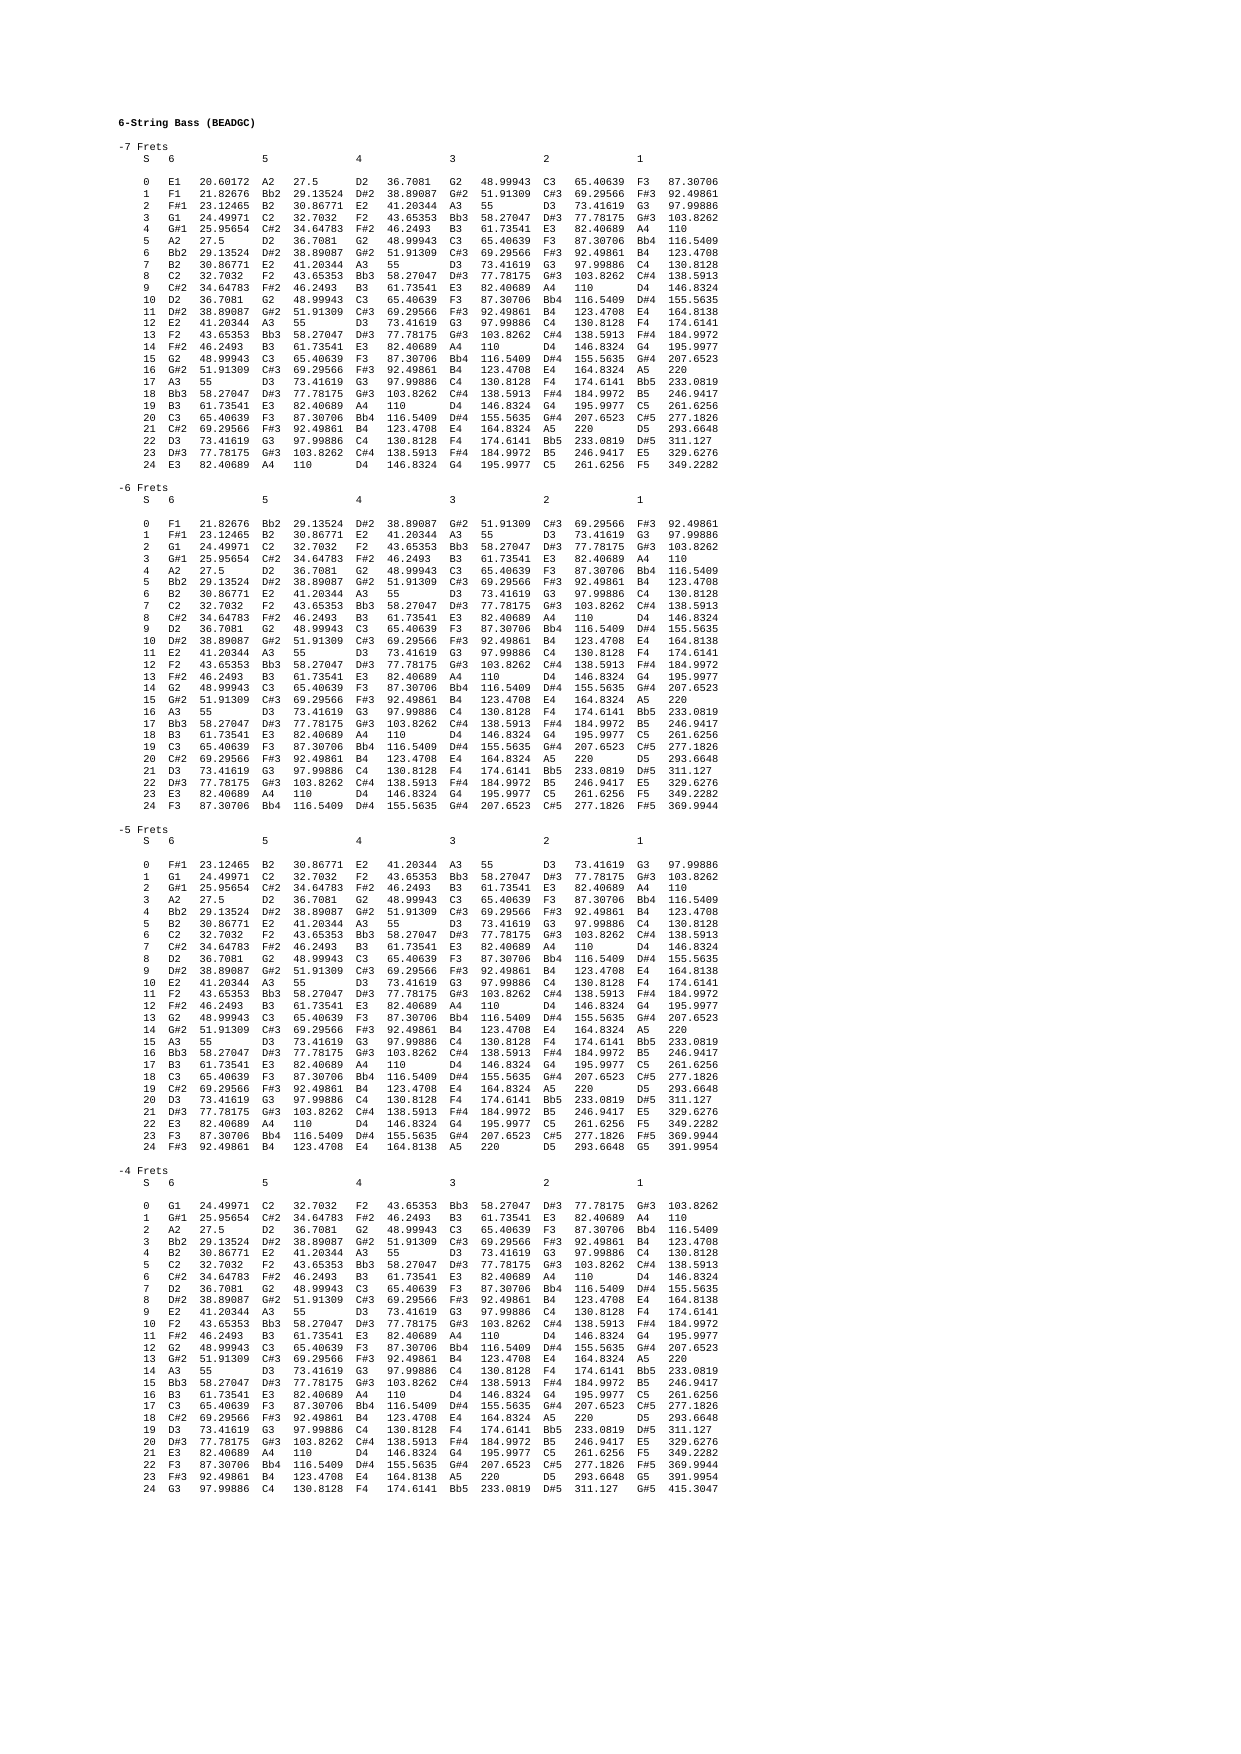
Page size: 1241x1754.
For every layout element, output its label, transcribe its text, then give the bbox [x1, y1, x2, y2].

text 9 E2 41.20344 A3 55 D3 73.41619 G3 97.99886 C4 130.8128 F4 174.6141 [118, 1307, 1122, 1319]
text 12 E2 41.20344 A3 55 D3 73.41619 G3 97.99886 C4 130.8128 F4 174.6141 [118, 318, 1122, 330]
text 2 F#1 23.12465 B2 30.86771 E2 41.20344 A3 55 D3 73.41619 G3 97.99886 [118, 201, 1122, 212]
text 15 G2 48.99943 C3 65.40639 F3 87.30706 Bb4 116.5409 D#4 155.5635 G#4 207.6523 [118, 353, 1122, 365]
text 9 C#2 34.64783 F#2 46.2493 B3 61.73541 E3 82.40689 A4 110 D4 146.8324 [118, 283, 1122, 295]
text 21 E3 82.40689 A4 110 D4 146.8324 G4 195.9977 C5 261.6256 F5 349.2282 [118, 1448, 1122, 1460]
text 23 F3 87.30706 Bb4 116.5409 D#4 155.5635 G#4 207.6523 C#5 277.1826 F#5 369.9944 [118, 1130, 1122, 1142]
text 3 G#1 25.95654 C#2 34.64783 F#2 46.2493 B3 61.73541 E3 82.40689 A4 110 [118, 554, 1122, 565]
text 6 C2 32.7032 F2 43.65353 Bb3 58.27047 D#3 77.78175 G#3 103.8262 C#4 138.5913 [118, 930, 1122, 942]
text 15 A3 55 D3 73.41619 G3 97.99886 C4 130.8128 F4 174.6141 Bb5 233.0819 [118, 1036, 1122, 1048]
text 11 F2 43.65353 Bb3 58.27047 D#3 77.78175 G#3 103.8262 C#4 138.5913 F#4 184.9972 [118, 989, 1122, 1001]
text 13 G#2 51.91309 C#3 69.29566 F#3 92.49861 B4 123.4708 E4 164.8324 A5 220 [118, 1354, 1122, 1366]
text 5 C2 32.7032 F2 43.65353 Bb3 58.27047 D#3 77.78175 G#3 103.8262 C#4 138.5913 [118, 1260, 1122, 1272]
text 21 D3 73.41619 G3 97.99886 C4 130.8128 F4 174.6141 Bb5 233.0819 D#5 311.127 [118, 766, 1122, 777]
text 2 G#1 25.95654 C#2 34.64783 F#2 46.2493 B3 61.73541 E3 82.40689 A4 110 [118, 883, 1122, 895]
text 4 Bb2 29.13524 D#2 38.89087 G#2 51.91309 C#3 69.29566 F#3 92.49861 B4 123.4708 [118, 907, 1122, 918]
text 8 D#2 38.89087 G#2 51.91309 C#3 69.29566 F#3 92.49861 B4 123.4708 E4 164.8138 [118, 1295, 1122, 1307]
text -6 Frets [118, 483, 1122, 495]
text S 6 5 4 3 2 1 [118, 1177, 1122, 1189]
text 24 F3 87.30706 Bb4 116.5409 D#4 155.5635 G#4 207.6523 C#5 277.1826 F#5 369.9944 [118, 801, 1122, 813]
text 0 G1 24.49971 C2 32.7032 F2 43.65353 Bb3 58.27047 D#3 77.78175 G#3 103.8262 [118, 1201, 1122, 1213]
text S 6 5 4 3 2 1 [118, 495, 1122, 507]
text 0 F1 21.82676 Bb2 29.13524 D#2 38.89087 G#2 51.91309 C#3 69.29566 F#3 92.49861 [118, 518, 1122, 530]
text 10 F2 43.65353 Bb3 58.27047 D#3 77.78175 G#3 103.8262 C#4 138.5913 F#4 184.9972 [118, 1319, 1122, 1331]
text 4 A2 27.5 D2 36.7081 G2 48.99943 C3 65.40639 F3 87.30706 Bb4 116.5409 [118, 565, 1122, 577]
text 6 C#2 34.64783 F#2 46.2493 B3 61.73541 E3 82.40689 A4 110 D4 146.8324 [118, 1272, 1122, 1283]
text 24 E3 82.40689 A4 110 D4 146.8324 G4 195.9977 C5 261.6256 F5 349.2282 [118, 459, 1122, 471]
text 10 D#2 38.89087 G#2 51.91309 C#3 69.29566 F#3 92.49861 B4 123.4708 E4 164.8138 [118, 636, 1122, 648]
text 4 G#1 25.95654 C#2 34.64783 F#2 46.2493 B3 61.73541 E3 82.40689 A4 110 [118, 224, 1122, 236]
text 21 D#3 77.78175 G#3 103.8262 C#4 138.5913 F#4 184.9972 B5 246.9417 E5 329.6276 [118, 1107, 1122, 1119]
text 14 G2 48.99943 C3 65.40639 F3 87.30706 Bb4 116.5409 D#4 155.5635 G#4 207.6523 [118, 683, 1122, 695]
text 13 F2 43.65353 Bb3 58.27047 D#3 77.78175 G#3 103.8262 C#4 138.5913 F#4 184.9972 [118, 330, 1122, 342]
text 3 G1 24.49971 C2 32.7032 F2 43.65353 Bb3 58.27047 D#3 77.78175 G#3 103.8262 [118, 212, 1122, 224]
text -7 Frets [118, 142, 1122, 153]
text 22 F3 87.30706 Bb4 116.5409 D#4 155.5635 G#4 207.6523 C#5 277.1826 F#5 369.9944 [118, 1460, 1122, 1472]
text 19 D3 73.41619 G3 97.99886 C4 130.8128 F4 174.6141 Bb5 233.0819 D#5 311.127 [118, 1425, 1122, 1436]
text 21 C#2 69.29566 F#3 92.49861 B4 123.4708 E4 164.8324 A5 220 D5 293.6648 [118, 424, 1122, 436]
text 7 C#2 34.64783 F#2 46.2493 B3 61.73541 E3 82.40689 A4 110 D4 146.8324 [118, 942, 1122, 954]
text 20 C3 65.40639 F3 87.30706 Bb4 116.5409 D#4 155.5635 G#4 207.6523 C#5 277.1826 [118, 412, 1122, 424]
text 17 C3 65.40639 F3 87.30706 Bb4 116.5409 D#4 155.5635 G#4 207.6523 C#5 277.1826 [118, 1401, 1122, 1413]
text 24 G3 97.99886 C4 130.8128 F4 174.6141 Bb5 233.0819 D#5 311.127 G#5 415.3047 [118, 1483, 1122, 1495]
text 8 D2 36.7081 G2 48.99943 C3 65.40639 F3 87.30706 Bb4 116.5409 D#4 155.5635 [118, 954, 1122, 966]
text 14 G#2 51.91309 C#3 69.29566 F#3 92.49861 B4 123.4708 E4 164.8324 A5 220 [118, 1024, 1122, 1036]
text 1 G1 24.49971 C2 32.7032 F2 43.65353 Bb3 58.27047 D#3 77.78175 G#3 103.8262 [118, 871, 1122, 883]
text 18 Bb3 58.27047 D#3 77.78175 G#3 103.8262 C#4 138.5913 F#4 184.9972 B5 246.9417 [118, 389, 1122, 401]
text 14 F#2 46.2493 B3 61.73541 E3 82.40689 A4 110 D4 146.8324 G4 195.9977 [118, 342, 1122, 353]
text 1 F1 21.82676 Bb2 29.13524 D#2 38.89087 G#2 51.91309 C#3 69.29566 F#3 92.49861 [118, 189, 1122, 201]
text 1 F#1 23.12465 B2 30.86771 E2 41.20344 A3 55 D3 73.41619 G3 97.99886 [118, 530, 1122, 542]
text 6 B2 30.86771 E2 41.20344 A3 55 D3 73.41619 G3 97.99886 C4 130.8128 [118, 589, 1122, 601]
text 15 G#2 51.91309 C#3 69.29566 F#3 92.49861 B4 123.4708 E4 164.8324 A5 220 [118, 695, 1122, 707]
text 6 Bb2 29.13524 D#2 38.89087 G#2 51.91309 C#3 69.29566 F#3 92.49861 B4 123.4708 [118, 248, 1122, 259]
text 7 B2 30.86771 E2 41.20344 A3 55 D3 73.41619 G3 97.99886 C4 130.8128 [118, 259, 1122, 271]
text 17 A3 55 D3 73.41619 G3 97.99886 C4 130.8128 F4 174.6141 Bb5 233.0819 [118, 377, 1122, 389]
text 10 E2 41.20344 A3 55 D3 73.41619 G3 97.99886 C4 130.8128 F4 174.6141 [118, 977, 1122, 989]
text 17 Bb3 58.27047 D#3 77.78175 G#3 103.8262 C#4 138.5913 F#4 184.9972 B5 246.9417 [118, 718, 1122, 730]
text 3 Bb2 29.13524 D#2 38.89087 G#2 51.91309 C#3 69.29566 F#3 92.49861 B4 123.4708 [118, 1236, 1122, 1248]
text 24 F#3 92.49861 B4 123.4708 E4 164.8138 A5 220 D5 293.6648 G5 391.9954 [118, 1142, 1122, 1154]
text 19 C#2 69.29566 F#3 92.49861 B4 123.4708 E4 164.8324 A5 220 D5 293.6648 [118, 1083, 1122, 1095]
text S 6 5 4 3 2 1 [118, 836, 1122, 848]
text 23 D#3 77.78175 G#3 103.8262 C#4 138.5913 F#4 184.9972 B5 246.9417 E5 329.6276 [118, 448, 1122, 459]
text 7 D2 36.7081 G2 48.99943 C3 65.40639 F3 87.30706 Bb4 116.5409 D#4 155.5635 [118, 1283, 1122, 1295]
text 12 F#2 46.2493 B3 61.73541 E3 82.40689 A4 110 D4 146.8324 G4 195.9977 [118, 1001, 1122, 1013]
text 3 A2 27.5 D2 36.7081 G2 48.99943 C3 65.40639 F3 87.30706 Bb4 116.5409 [118, 895, 1122, 907]
text 2 G1 24.49971 C2 32.7032 F2 43.65353 Bb3 58.27047 D#3 77.78175 G#3 103.8262 [118, 542, 1122, 554]
text 18 B3 61.73541 E3 82.40689 A4 110 D4 146.8324 G4 195.9977 C5 261.6256 [118, 730, 1122, 742]
text 9 D2 36.7081 G2 48.99943 C3 65.40639 F3 87.30706 Bb4 116.5409 D#4 155.5635 [118, 624, 1122, 636]
text 20 C#2 69.29566 F#3 92.49861 B4 123.4708 E4 164.8324 A5 220 D5 293.6648 [118, 754, 1122, 766]
text -5 Frets [118, 824, 1122, 836]
text 2 A2 27.5 D2 36.7081 G2 48.99943 C3 65.40639 F3 87.30706 Bb4 116.5409 [118, 1224, 1122, 1236]
text 13 G2 48.99943 C3 65.40639 F3 87.30706 Bb4 116.5409 D#4 155.5635 G#4 207.6523 [118, 1013, 1122, 1024]
text 13 F#2 46.2493 B3 61.73541 E3 82.40689 A4 110 D4 146.8324 G4 195.9977 [118, 671, 1122, 683]
text 8 C2 32.7032 F2 43.65353 Bb3 58.27047 D#3 77.78175 G#3 103.8262 C#4 138.5913 [118, 271, 1122, 283]
text 4 B2 30.86771 E2 41.20344 A3 55 D3 73.41619 G3 97.99886 C4 130.8128 [118, 1248, 1122, 1260]
text 15 Bb3 58.27047 D#3 77.78175 G#3 103.8262 C#4 138.5913 F#4 184.9972 B5 246.9417 [118, 1378, 1122, 1389]
text 0 E1 20.60172 A2 27.5 D2 36.7081 G2 48.99943 C3 65.40639 F3 87.30706 [118, 177, 1122, 189]
text 1 G#1 25.95654 C#2 34.64783 F#2 46.2493 B3 61.73541 E3 82.40689 A4 110 [118, 1213, 1122, 1224]
text 12 G2 48.99943 C3 65.40639 F3 87.30706 Bb4 116.5409 D#4 155.5635 G#4 207.6523 [118, 1342, 1122, 1354]
text 7 C2 32.7032 F2 43.65353 Bb3 58.27047 D#3 77.78175 G#3 103.8262 C#4 138.5913 [118, 601, 1122, 612]
text 9 D#2 38.89087 G#2 51.91309 C#3 69.29566 F#3 92.49861 B4 123.4708 E4 164.8138 [118, 966, 1122, 977]
text 19 B3 61.73541 E3 82.40689 A4 110 D4 146.8324 G4 195.9977 C5 261.6256 [118, 401, 1122, 412]
text 10 D2 36.7081 G2 48.99943 C3 65.40639 F3 87.30706 Bb4 116.5409 D#4 155.5635 [118, 295, 1122, 306]
text 18 C3 65.40639 F3 87.30706 Bb4 116.5409 D#4 155.5635 G#4 207.6523 C#5 277.1826 [118, 1072, 1122, 1083]
text 14 A3 55 D3 73.41619 G3 97.99886 C4 130.8128 F4 174.6141 Bb5 233.0819 [118, 1366, 1122, 1378]
text 11 F#2 46.2493 B3 61.73541 E3 82.40689 A4 110 D4 146.8324 G4 195.9977 [118, 1331, 1122, 1342]
text 16 B3 61.73541 E3 82.40689 A4 110 D4 146.8324 G4 195.9977 C5 261.6256 [118, 1389, 1122, 1401]
text 16 G#2 51.91309 C#3 69.29566 F#3 92.49861 B4 123.4708 E4 164.8324 A5 220 [118, 365, 1122, 377]
text 12 F2 43.65353 Bb3 58.27047 D#3 77.78175 G#3 103.8262 C#4 138.5913 F#4 184.9972 [118, 659, 1122, 671]
text 20 D3 73.41619 G3 97.99886 C4 130.8128 F4 174.6141 Bb5 233.0819 D#5 311.127 [118, 1095, 1122, 1107]
text 20 D#3 77.78175 G#3 103.8262 C#4 138.5913 F#4 184.9972 B5 246.9417 E5 329.6276 [118, 1436, 1122, 1448]
text 11 D#2 38.89087 G#2 51.91309 C#3 69.29566 F#3 92.49861 B4 123.4708 E4 164.8138 [118, 306, 1122, 318]
text 22 D#3 77.78175 G#3 103.8262 C#4 138.5913 F#4 184.9972 B5 246.9417 E5 329.6276 [118, 777, 1122, 789]
text -4 Frets [118, 1166, 1122, 1177]
text 8 C#2 34.64783 F#2 46.2493 B3 61.73541 E3 82.40689 A4 110 D4 146.8324 [118, 612, 1122, 624]
text 5 A2 27.5 D2 36.7081 G2 48.99943 C3 65.40639 F3 87.30706 Bb4 116.5409 [118, 236, 1122, 248]
text 16 Bb3 58.27047 D#3 77.78175 G#3 103.8262 C#4 138.5913 F#4 184.9972 B5 246.9417 [118, 1048, 1122, 1060]
text 23 E3 82.40689 A4 110 D4 146.8324 G4 195.9977 C5 261.6256 F5 349.2282 [118, 789, 1122, 801]
text 22 E3 82.40689 A4 110 D4 146.8324 G4 195.9977 C5 261.6256 F5 349.2282 [118, 1119, 1122, 1130]
text 0 F#1 23.12465 B2 30.86771 E2 41.20344 A3 55 D3 73.41619 G3 97.99886 [118, 860, 1122, 871]
text 19 C3 65.40639 F3 87.30706 Bb4 116.5409 D#4 155.5635 G#4 207.6523 C#5 277.1826 [118, 742, 1122, 754]
text 16 A3 55 D3 73.41619 G3 97.99886 C4 130.8128 F4 174.6141 Bb5 233.0819 [118, 707, 1122, 718]
text S 6 5 4 3 2 1 [118, 153, 1122, 165]
text 17 B3 61.73541 E3 82.40689 A4 110 D4 146.8324 G4 195.9977 C5 261.6256 [118, 1060, 1122, 1072]
text 11 E2 41.20344 A3 55 D3 73.41619 G3 97.99886 C4 130.8128 F4 174.6141 [118, 648, 1122, 659]
text 18 C#2 69.29566 F#3 92.49861 B4 123.4708 E4 164.8324 A5 220 D5 293.6648 [118, 1413, 1122, 1425]
text 23 F#3 92.49861 B4 123.4708 E4 164.8138 A5 220 D5 293.6648 G5 391.9954 [118, 1472, 1122, 1483]
text 6-String Bass (BEADGC) [118, 118, 1122, 130]
text 22 D3 73.41619 G3 97.99886 C4 130.8128 F4 174.6141 Bb5 233.0819 D#5 311.127 [118, 436, 1122, 448]
text 5 Bb2 29.13524 D#2 38.89087 G#2 51.91309 C#3 69.29566 F#3 92.49861 B4 123.4708 [118, 577, 1122, 589]
text 5 B2 30.86771 E2 41.20344 A3 55 D3 73.41619 G3 97.99886 C4 130.8128 [118, 918, 1122, 930]
